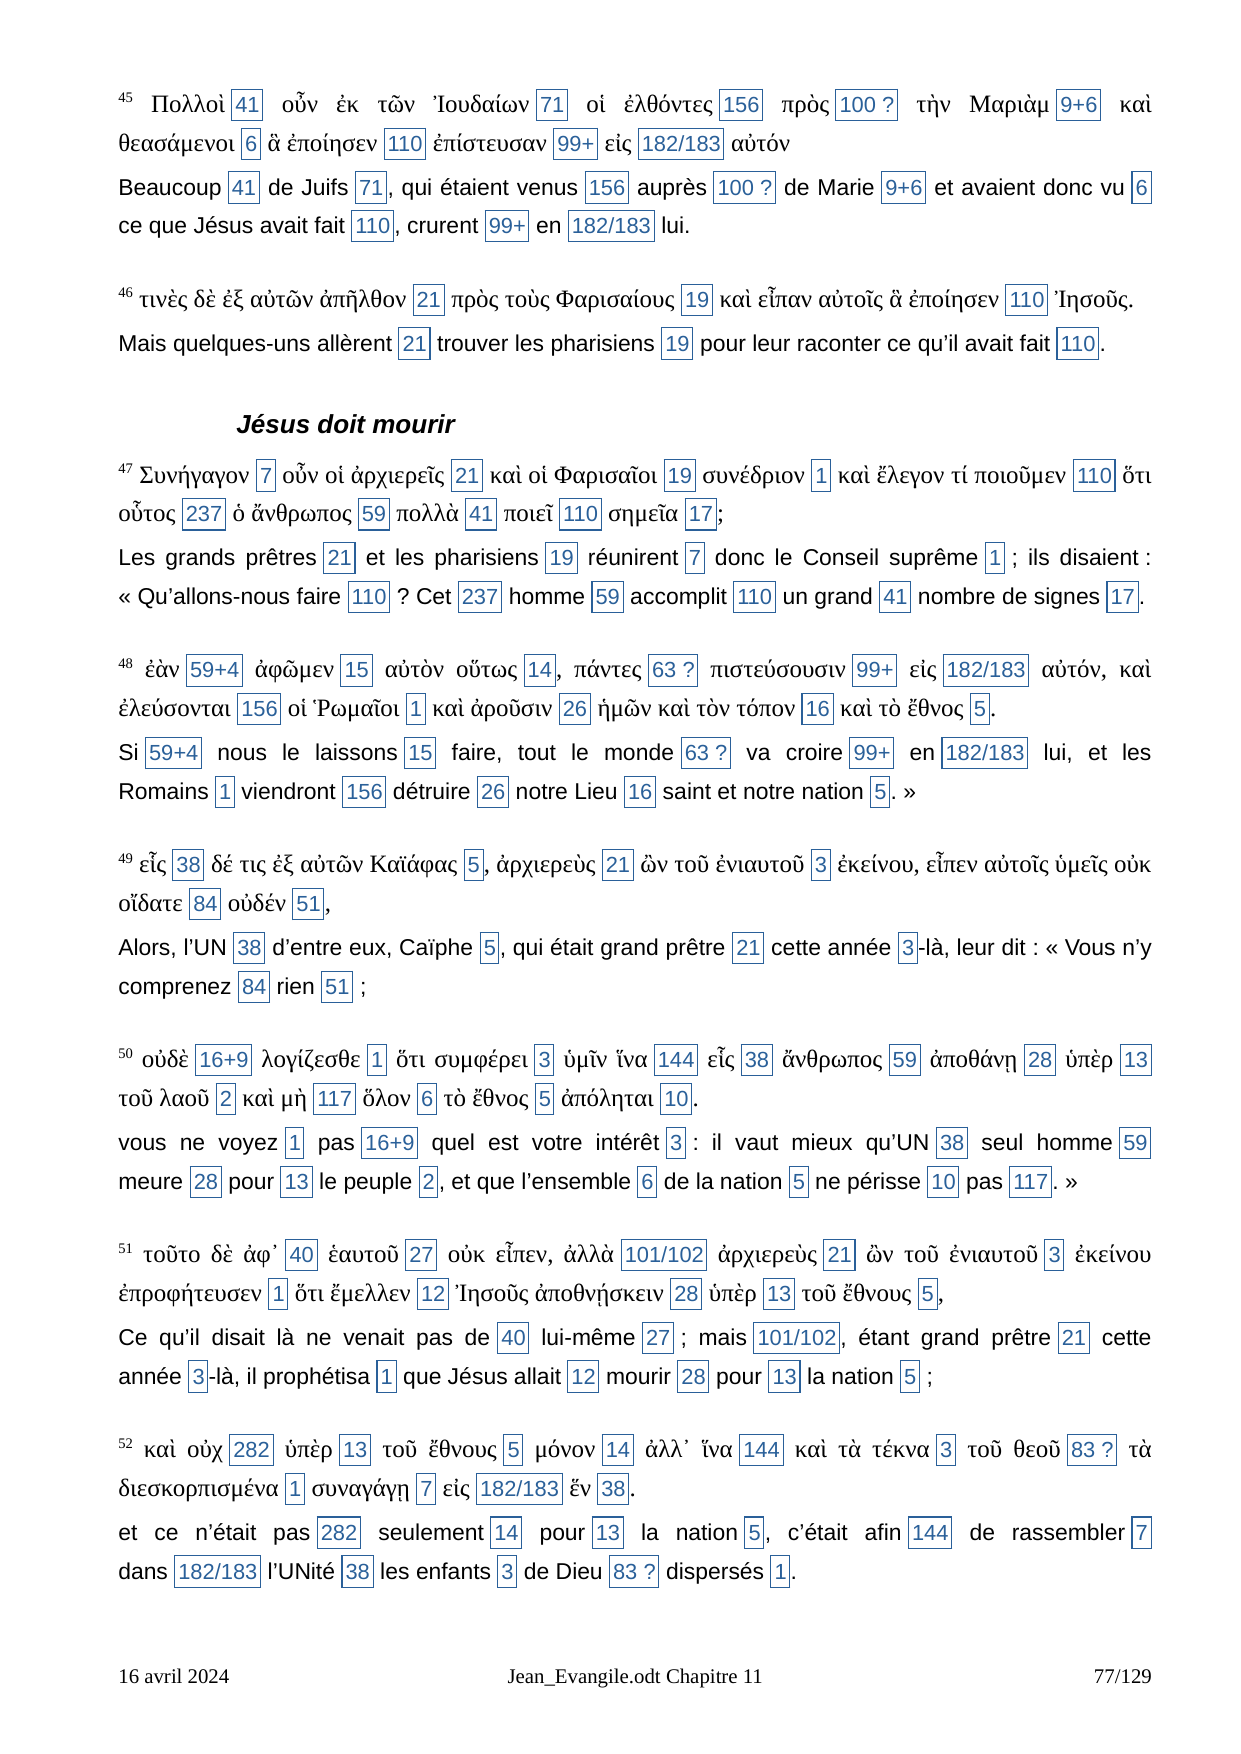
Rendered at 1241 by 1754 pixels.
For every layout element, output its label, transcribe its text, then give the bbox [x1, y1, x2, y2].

subtitle Jésus doit mourir [236, 410, 1152, 439]
text 45 Πολλοὶ 41 οὖν ἐκ τῶν Ἰουδαίων 71 οἱ ἐλθόντες 156 πρὸς 100 ? τὴν Μαριὰμ 9+6 καὶ θεασάμενοι 6 ἃ ἐποίησεν 110 ἐπίστευσαν 99+ εἰς 182/183 αὐτόν [118, 88, 1152, 160]
text 50 οὐδὲ 16+9 λογίζεσθε 1 ὅτι συμφέρει 3 ὑμῖν ἵνα 144 εἷς 38 ἄνθρωπος 59 ἀποθάνῃ 28 ὑπὲρ 13 τοῦ λαοῦ 2 καὶ μὴ 117 ὅλον 6 τὸ ἔθνος 5 ἀπόληται 10. [118, 1044, 1152, 1115]
text Si 59+4 nous le laissons 15 faire, tout le monde 63 ? va croire 99+ en 182/183 lui, et les Romains 1 viendront 156 détruire 26 notre Lieu 16 saint et notre nation 5. » [118, 737, 1152, 808]
text trouver les pharisiens [431, 327, 661, 360]
text Ce qu’il disait là ne venait pas de 40 lui-même 27 ; mais 101/102, étant grand prêtre 21 cette année 3-là, il prophétisa 1 que Jésus allait 12 mourir 28 pour 13 la nation 5 ; [118, 1322, 1152, 1393]
text 51 τοῦτο δὲ ἀφ᾽ 40 ἑαυτοῦ 27 οὐκ εἶπεν, ἀλλὰ 101/102 ἀρχιερεὺς 21 ὢν τοῦ ἐνιαυτοῦ 3 ἐκείνου ἐπροφήτευσεν 1 ὅτι ἔμελλεν 12 Ἰησοῦς ἀποθνῄσκειν 28 ὑπὲρ 13 τοῦ ἔθνους 5, [118, 1239, 1152, 1310]
text 49 εἷς 38 δέ τις ἐξ αὐτῶν Καϊάφας 5, ἀρχιερεὺς 21 ὢν τοῦ ἐνιαυτοῦ 3 ἐκείνου, εἶπεν αὐτοῖς ὑμεῖς οὐκ οἴδατε 84 οὐδέν 51, [118, 849, 1152, 920]
text πρὸς τοὺς Φαρισαίους 19 [445, 283, 712, 316]
text 46 τινὲς δὲ ἐξ αὐτῶν ἀπῆλθον 21 [118, 283, 444, 316]
text 110 [1058, 328, 1098, 359]
text 21 [399, 328, 429, 359]
text Mais quelques-uns allèrent [118, 327, 398, 360]
text καὶ εἶπαν αὐτοῖς ἃ ἐποίησεν 110 [713, 283, 1047, 316]
text . [1099, 327, 1152, 360]
text 47 Συνήγαγον 7 οὖν οἱ ἀρχιερεῖς 21 καὶ οἱ Φαρισαῖοι 19 συνέδριον 1 καὶ ἔλεγον τί ποιοῦμεν 110 ὅτι οὗτος 237 ὁ ἄνθρωπος 59 πολλὰ 41 ποιεῖ 110 σημεῖα 17; [118, 459, 1152, 531]
text Ἰησοῦς. [1048, 283, 1152, 316]
text Beaucoup 41 de Juifs 71, qui étaient venus 156 auprès 100 ? de Marie 9+6 et avaient donc vu 6 ce que Jésus avait fait 110, crurent 99+ en 182/183 lui. [118, 171, 1152, 242]
text 48 ἐὰν 59+4 ἀφῶμεν 15 αὐτὸν οὕτως 14, πάντες 63 ? πιστεύσουσιν 99+ εἰς 182/183 αὐτόν, καὶ ἐλεύσονται 156 οἱ Ῥωμαῖοι 1 καὶ ἀροῦσιν 26 ἡμῶν καὶ τὸν τόπον 16 καὶ τὸ ἔθνος 5. [118, 654, 1152, 725]
text Les grands prêtres 21 et les pharisiens 19 réunirent 7 donc le Conseil suprême 1 ; ils disaient : « Qu’allons-nous faire 110 ? Cet 237 homme 59 accomplit 110 un grand 41 nombre de signes 17. [118, 542, 1152, 613]
text et ce n’était pas 282 seulement 14 pour 13 la nation 5, c’était afin 144 de rassembler 7 dans 182/183 l’UNité 38 les enfants 3 de Dieu 83 ? dispersés 1. [118, 1516, 1152, 1588]
text 52 καὶ οὐχ 282 ὑπὲρ 13 τοῦ ἔθνους 5 μόνον 14 ἀλλ᾽ ἵνα 144 καὶ τὰ τέκνα 3 τοῦ θεοῦ 83 ? τὰ διεσκορπισμένα 1 συναγάγῃ 7 εἰς 182/183 ἕν 38. [118, 1434, 1152, 1505]
text pour leur raconter ce qu’il avait fait [693, 327, 1056, 360]
text Alors, l’UN 38 d’entre eux, Caïphe 5, qui était grand prêtre 21 cette année 3-là, leur dit : « Vous n’y comprenez 84 rien 51 ; [118, 932, 1152, 1003]
text 19 [662, 328, 692, 359]
text vous ne voyez 1 pas 16+9 quel est votre intérêt 3 : il vaut mieux qu’UN 38 seul homme 59 meure 28 pour 13 le peuple 2, et que l’ensemble 6 de la nation 5 ne périsse 10 pas 117. » [118, 1127, 1152, 1198]
